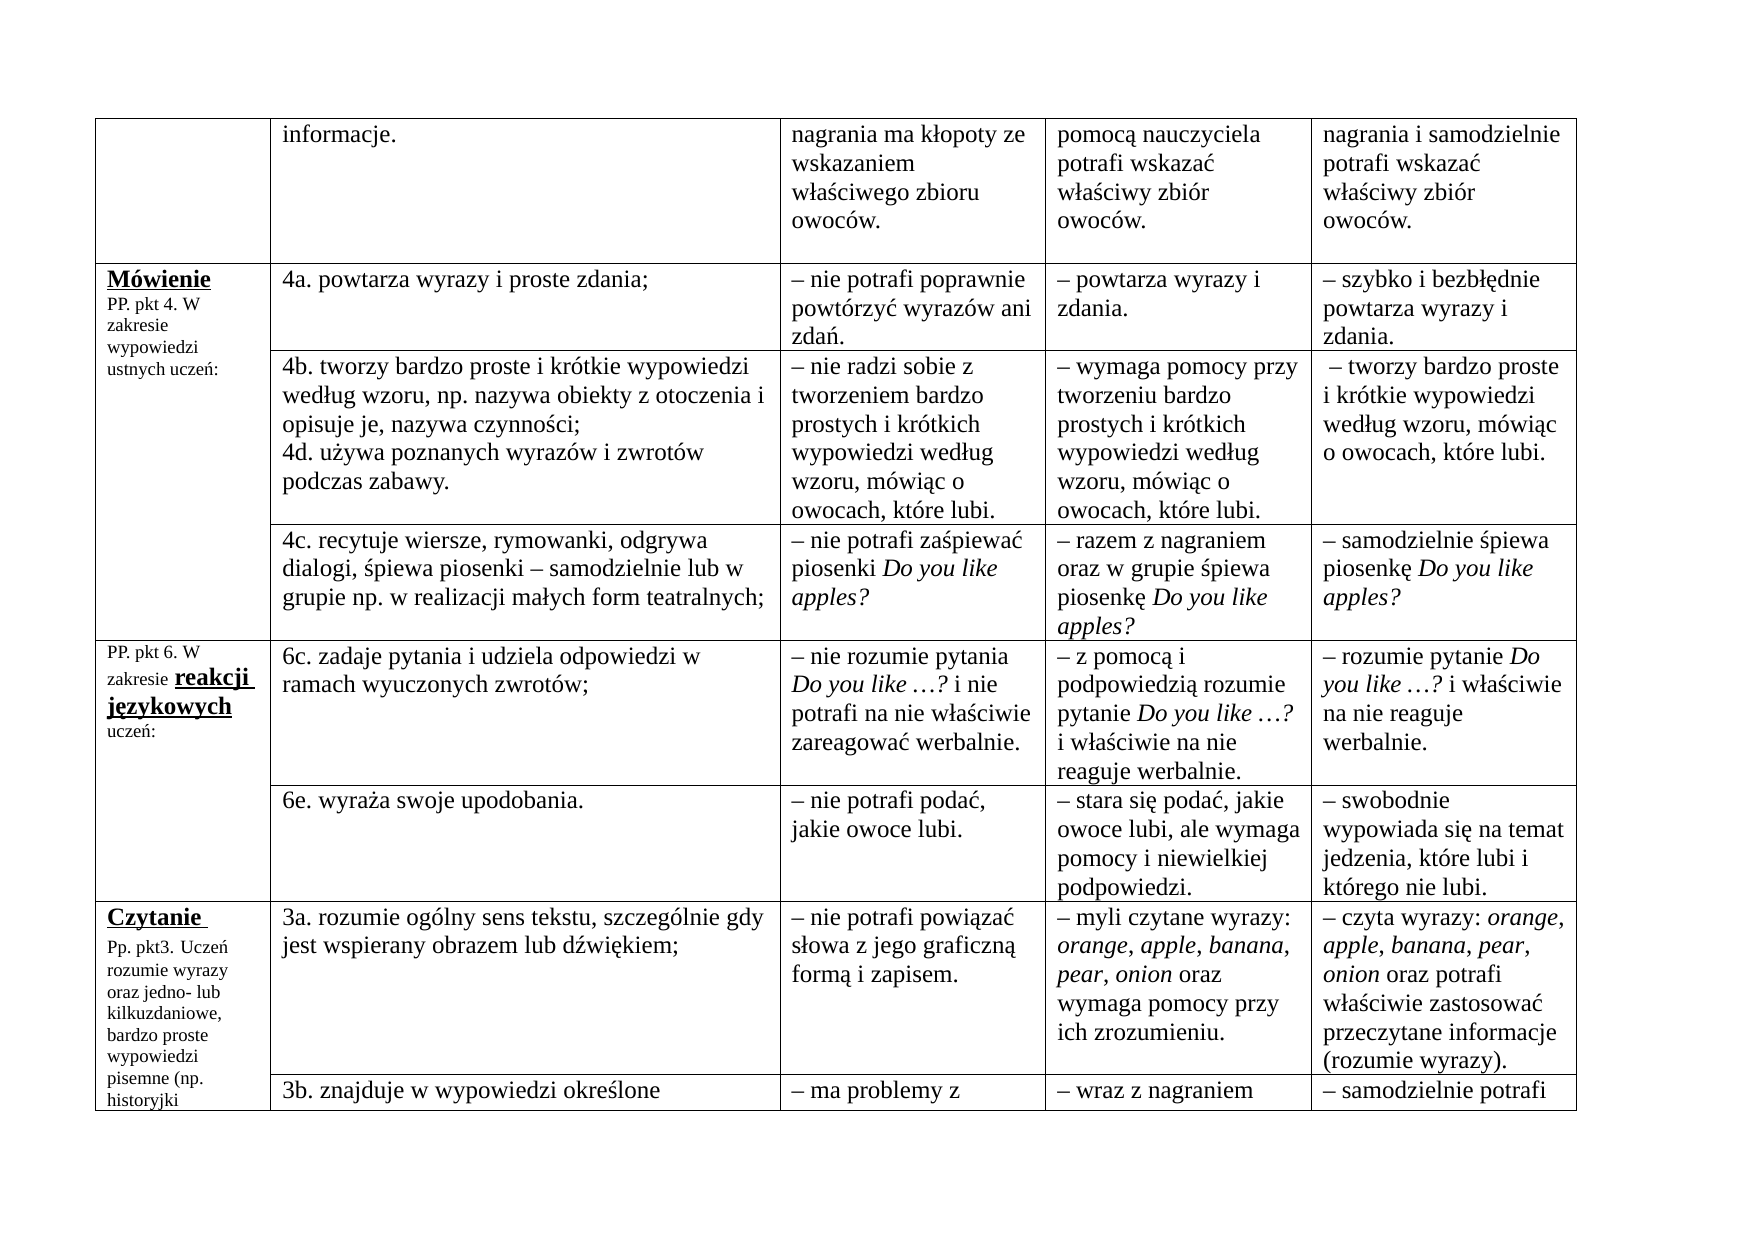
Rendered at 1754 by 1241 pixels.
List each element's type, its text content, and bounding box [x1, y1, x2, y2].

table_cell – szybko i bezbłędnie powtarza wyrazy i zdania. [1312, 264, 1576, 350]
table_cell – stara się podać, jakie owoce lubi, ale wymaga pomocy i niewielkiej podpowiedzi. [1046, 786, 1311, 901]
table_cell [96, 119, 270, 263]
table_cell 4c. recytuje wiersze, rymowanki, odgrywa dialogi, śpiewa piosenki – samodzielnie lub w grupie np. w realizacji małych form teatralnych; [271, 525, 780, 640]
table_cell – powtarza wyrazy i zdania. [1046, 264, 1311, 350]
table_cell 4b. tworzy bardzo proste i krótkie wypowiedzi według wzoru, np. nazywa obiekty z otoczenia i opisuje je, nazywa czynności; 4d. używa poznanych wyrazów i zwrotów podczas zabawy. [271, 351, 780, 524]
table_cell Czytanie Pp. pkt3. Uczeń rozumie wyrazy oraz jedno- lub kilkuzdaniowe, bardzo proste wypowiedzi pisemne (np. historyjki [96, 902, 270, 1110]
table_cell – rozumie pytanie Do you like …? i właściwie na nie reaguje werbalnie. [1312, 641, 1576, 784]
table_cell – nie potrafi poprawnie powtórzyć wyrazów ani zdań. [781, 264, 1045, 350]
table_cell 4a. powtarza wyrazy i proste zdania; [271, 264, 780, 350]
table_cell – tworzy bardzo proste i krótkie wypowiedzi według wzoru, mówiąc o owocach, które lubi. [1312, 351, 1576, 524]
table_cell – nie potrafi zaśpiewać piosenki Do you like apples? [781, 525, 1045, 640]
table_cell informacje. [271, 119, 780, 263]
table_cell 6c. zadaje pytania i udziela odpowiedzi w ramach wyuczonych zwrotów; [271, 641, 780, 784]
table_cell – samodzielnie potrafi [1312, 1075, 1576, 1110]
table_cell – samodzielnie śpiewa piosenkę Do you like apples? [1312, 525, 1576, 640]
table_cell – nie rozumie pytania Do you like …? i nie potrafi na nie właściwie zareagować werbalnie. [781, 641, 1045, 784]
table_cell 3b. znajduje w wypowiedzi określone [271, 1075, 780, 1110]
table_cell – czyta wyrazy: orange, apple, banana, pear, onion oraz potrafi właściwie zastosować przeczytane informacje (rozumie wyrazy). [1312, 902, 1576, 1074]
table_cell – ma problemy z [781, 1075, 1045, 1110]
table_cell – nie radzi sobie z tworzeniem bardzo prostych i krótkich wypowiedzi według wzoru, mówiąc o owocach, które lubi. [781, 351, 1045, 524]
table_cell Mówienie PP. pkt 4. W zakresie wypowiedzi ustnych uczeń: [96, 264, 270, 640]
table_cell – razem z nagraniem oraz w grupie śpiewa piosenkę Do you like apples? [1046, 525, 1311, 640]
table_cell nagrania ma kłopoty ze wskazaniem właściwego zbioru owoców. [781, 119, 1045, 263]
table_cell pomocą nauczyciela potrafi wskazać właściwy zbiór owoców. [1046, 119, 1311, 263]
table_cell – wraz z nagraniem [1046, 1075, 1311, 1110]
table_cell 3a. rozumie ogólny sens tekstu, szczególnie gdy jest wspierany obrazem lub dźwiękiem; [271, 902, 780, 1074]
table_cell – swobodnie wypowiada się na temat jedzenia, które lubi i którego nie lubi. [1312, 786, 1576, 901]
table_cell nagrania i samodzielnie potrafi wskazać właściwy zbiór owoców. [1312, 119, 1576, 263]
table_cell 6e. wyraża swoje upodobania. [271, 786, 780, 901]
table_cell – wymaga pomocy przy tworzeniu bardzo prostych i krótkich wypowiedzi według wzoru, mówiąc o owocach, które lubi. [1046, 351, 1311, 524]
table_cell – z pomocą i podpowiedzią rozumie pytanie Do you like …? i właściwie na nie reaguje werbalnie. [1046, 641, 1311, 784]
table_cell – nie potrafi podać, jakie owoce lubi. [781, 786, 1045, 901]
table_cell – myli czytane wyrazy: orange, apple, banana, pear, onion oraz wymaga pomocy przy ich zrozumieniu. [1046, 902, 1311, 1074]
table_cell – nie potrafi powiązać słowa z jego graficzną formą i zapisem. [781, 902, 1045, 1074]
table_cell PP. pkt 6. W zakresie reakcji językowych uczeń: [96, 641, 270, 901]
